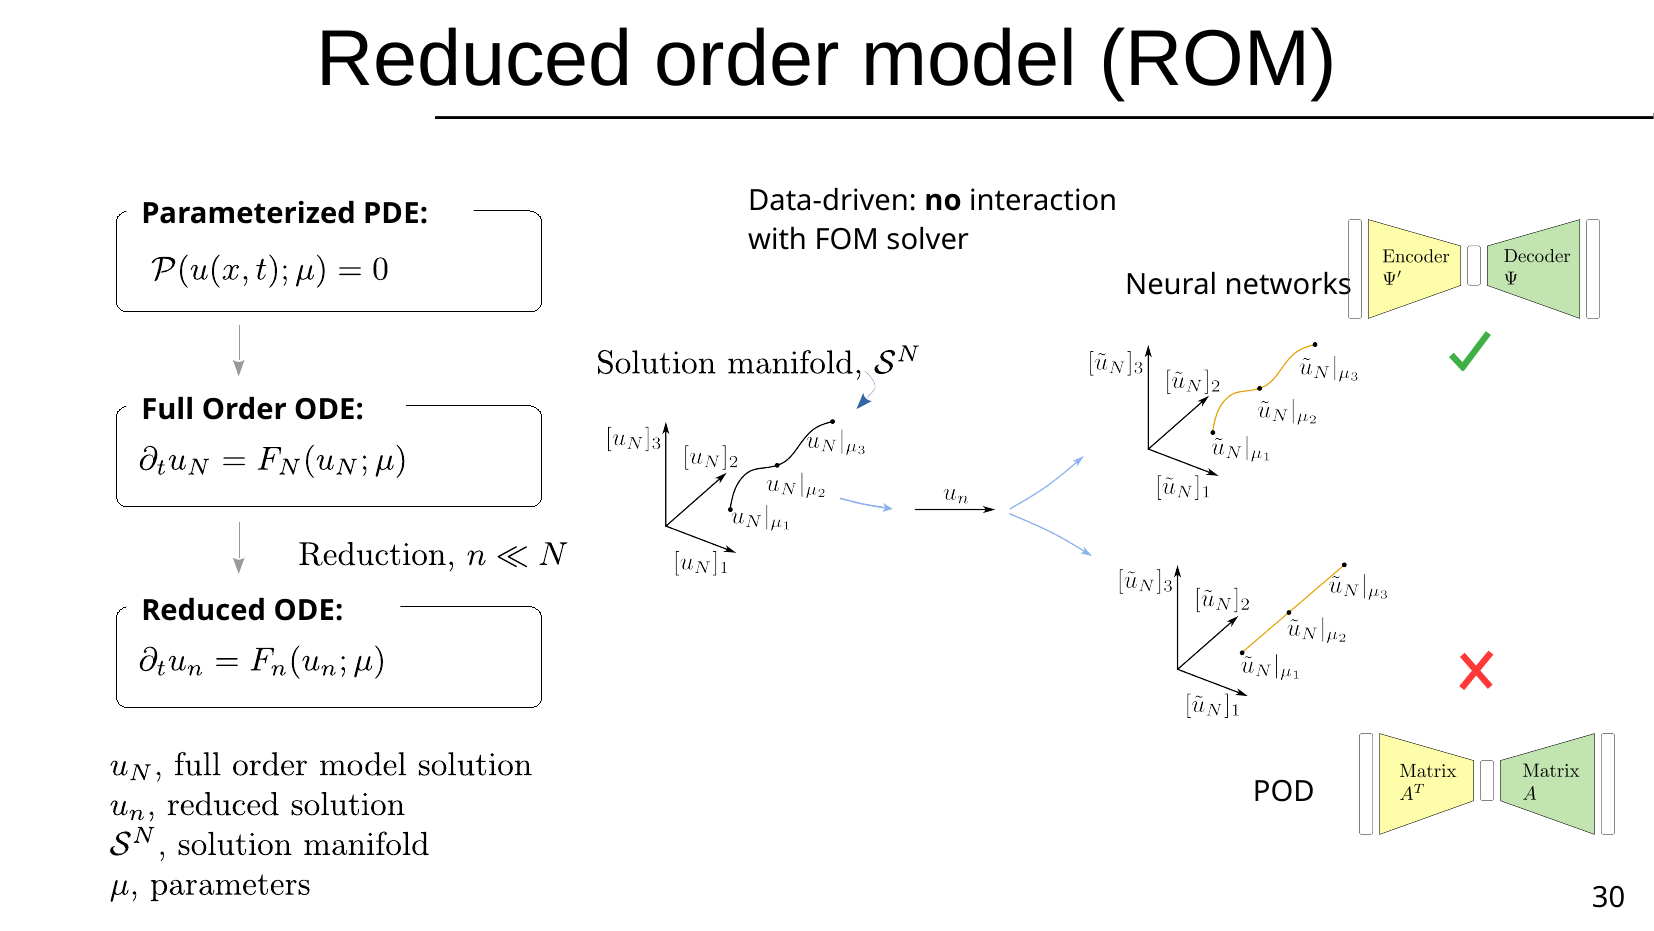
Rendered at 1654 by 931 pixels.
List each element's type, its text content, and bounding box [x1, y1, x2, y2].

text_box Data-driven: no interaction with FOM solver [733, 171, 1155, 302]
text_box Parameterized PDE: [126, 185, 474, 240]
picture [108, 750, 533, 904]
picture [298, 540, 569, 573]
text_box Neural networks [1110, 256, 1348, 310]
picture [150, 253, 389, 289]
picture [1348, 219, 1600, 320]
text_box Full Order ODE: [126, 380, 406, 443]
text_box Reduced ODE: [126, 581, 401, 636]
picture [138, 443, 406, 480]
title Reduced order model (ROM) [0, 0, 1654, 117]
text_box POD [1238, 763, 1342, 817]
picture [138, 644, 385, 680]
picture [596, 342, 1387, 719]
picture [1359, 733, 1615, 835]
